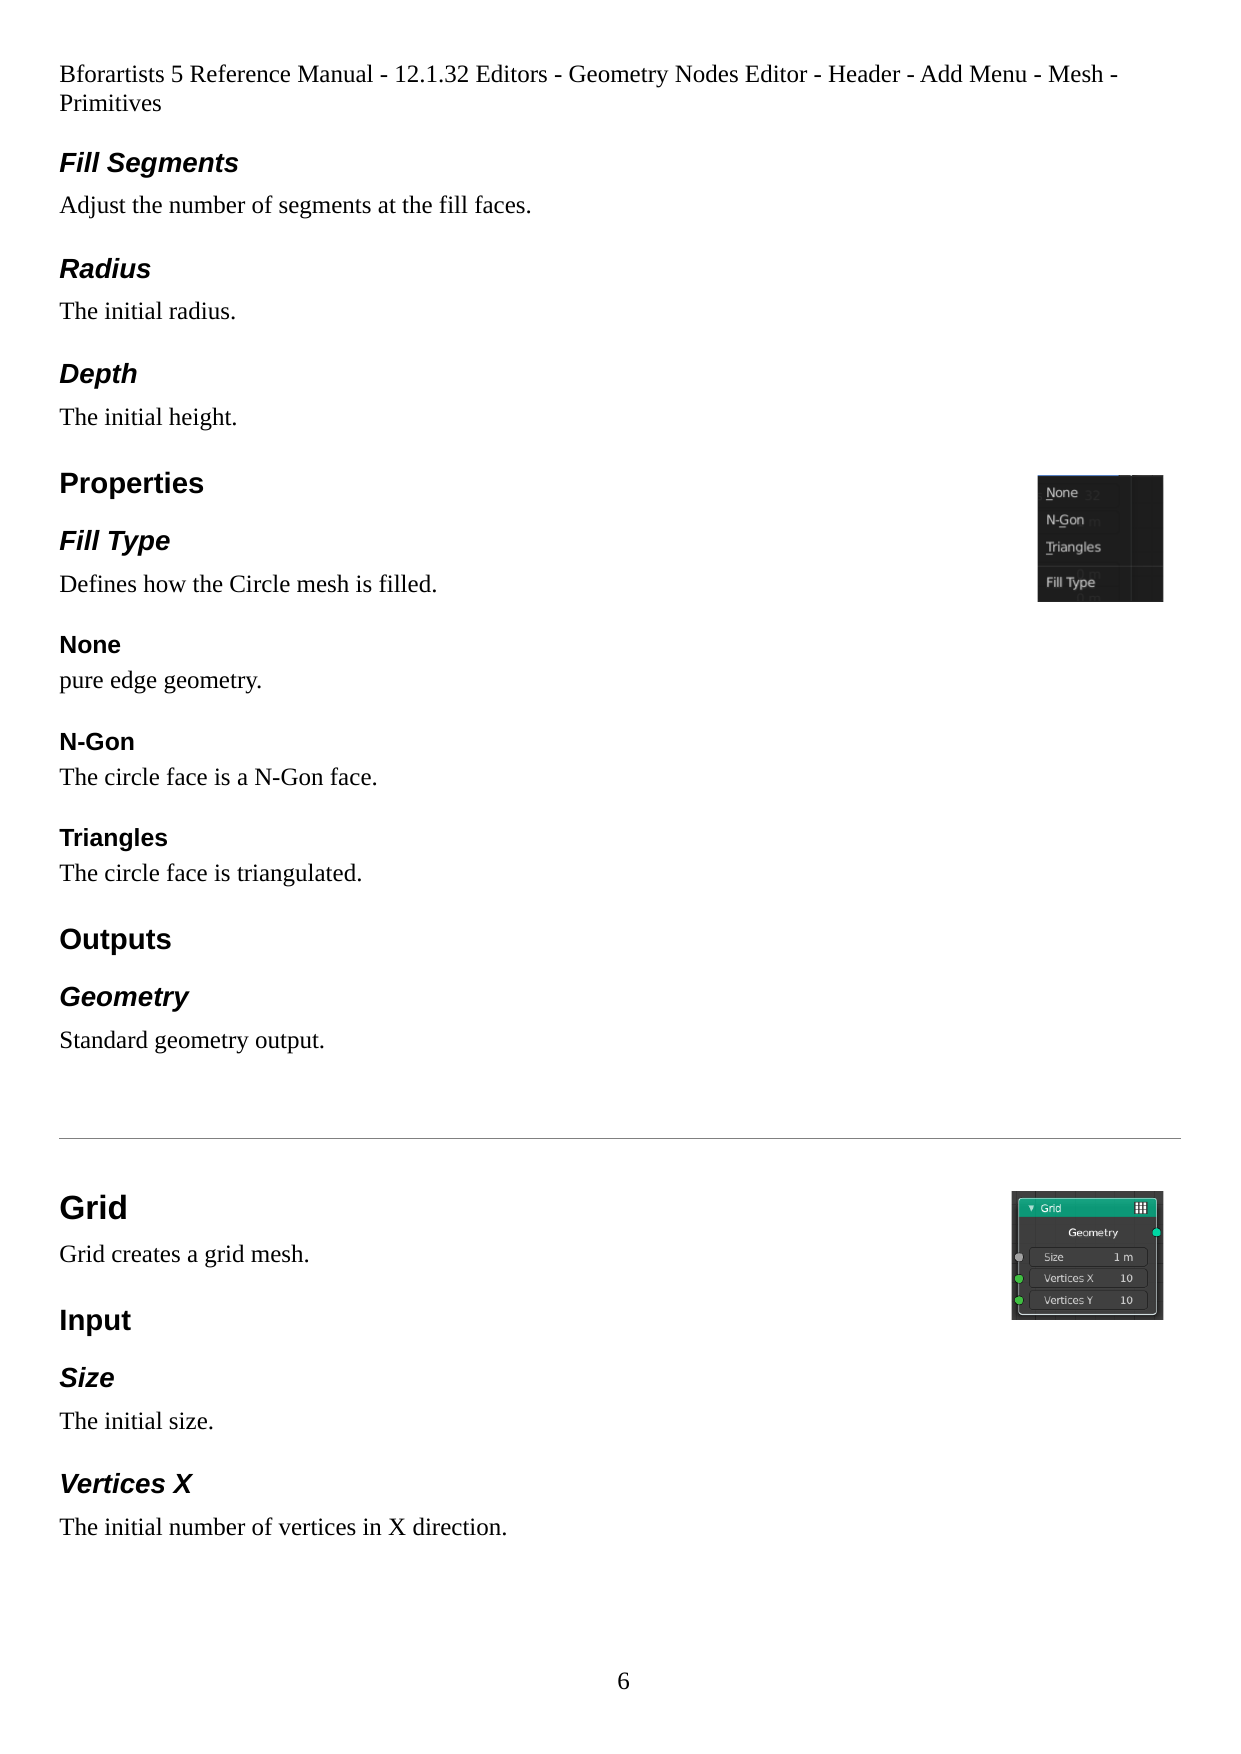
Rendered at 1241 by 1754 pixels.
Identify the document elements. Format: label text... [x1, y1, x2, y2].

text The circle face is a N-Gon face. [59, 762, 1181, 791]
subtitle Geometry [59, 981, 1181, 1012]
text Adjust the number of segments at the fill faces. [59, 190, 1181, 219]
text Grid creates a grid mesh. [59, 1239, 1011, 1268]
subtitle Fill Segments [59, 146, 1181, 178]
subtitle Properties [59, 466, 1181, 500]
text Defines how the Circle mesh is filled. [59, 569, 1037, 598]
text pure edge geometry. [59, 665, 1181, 694]
subtitle Vertices X [59, 1467, 1181, 1499]
subtitle Depth [59, 358, 1181, 390]
text The initial height. [59, 402, 1181, 431]
text The initial radius. [59, 296, 1181, 325]
subtitle Size [59, 1362, 1181, 1393]
picture [1011, 1191, 1164, 1320]
subtitle Grid [59, 1188, 1181, 1227]
subtitle N-Gon [59, 727, 1181, 756]
text Standard geometry output. [59, 1025, 1181, 1054]
subtitle Outputs [59, 922, 1181, 956]
subtitle Triangles [59, 823, 1181, 852]
text The initial number of vertices in X direction. [59, 1512, 1181, 1541]
picture [1037, 475, 1164, 602]
text The initial size. [59, 1406, 1181, 1435]
subtitle None [59, 631, 1181, 659]
subtitle [1164, 525, 1181, 557]
subtitle Input [59, 1303, 1181, 1337]
text The circle face is triangulated. [59, 858, 1181, 887]
subtitle Fill Type [59, 525, 1037, 557]
subtitle Radius [59, 252, 1181, 284]
